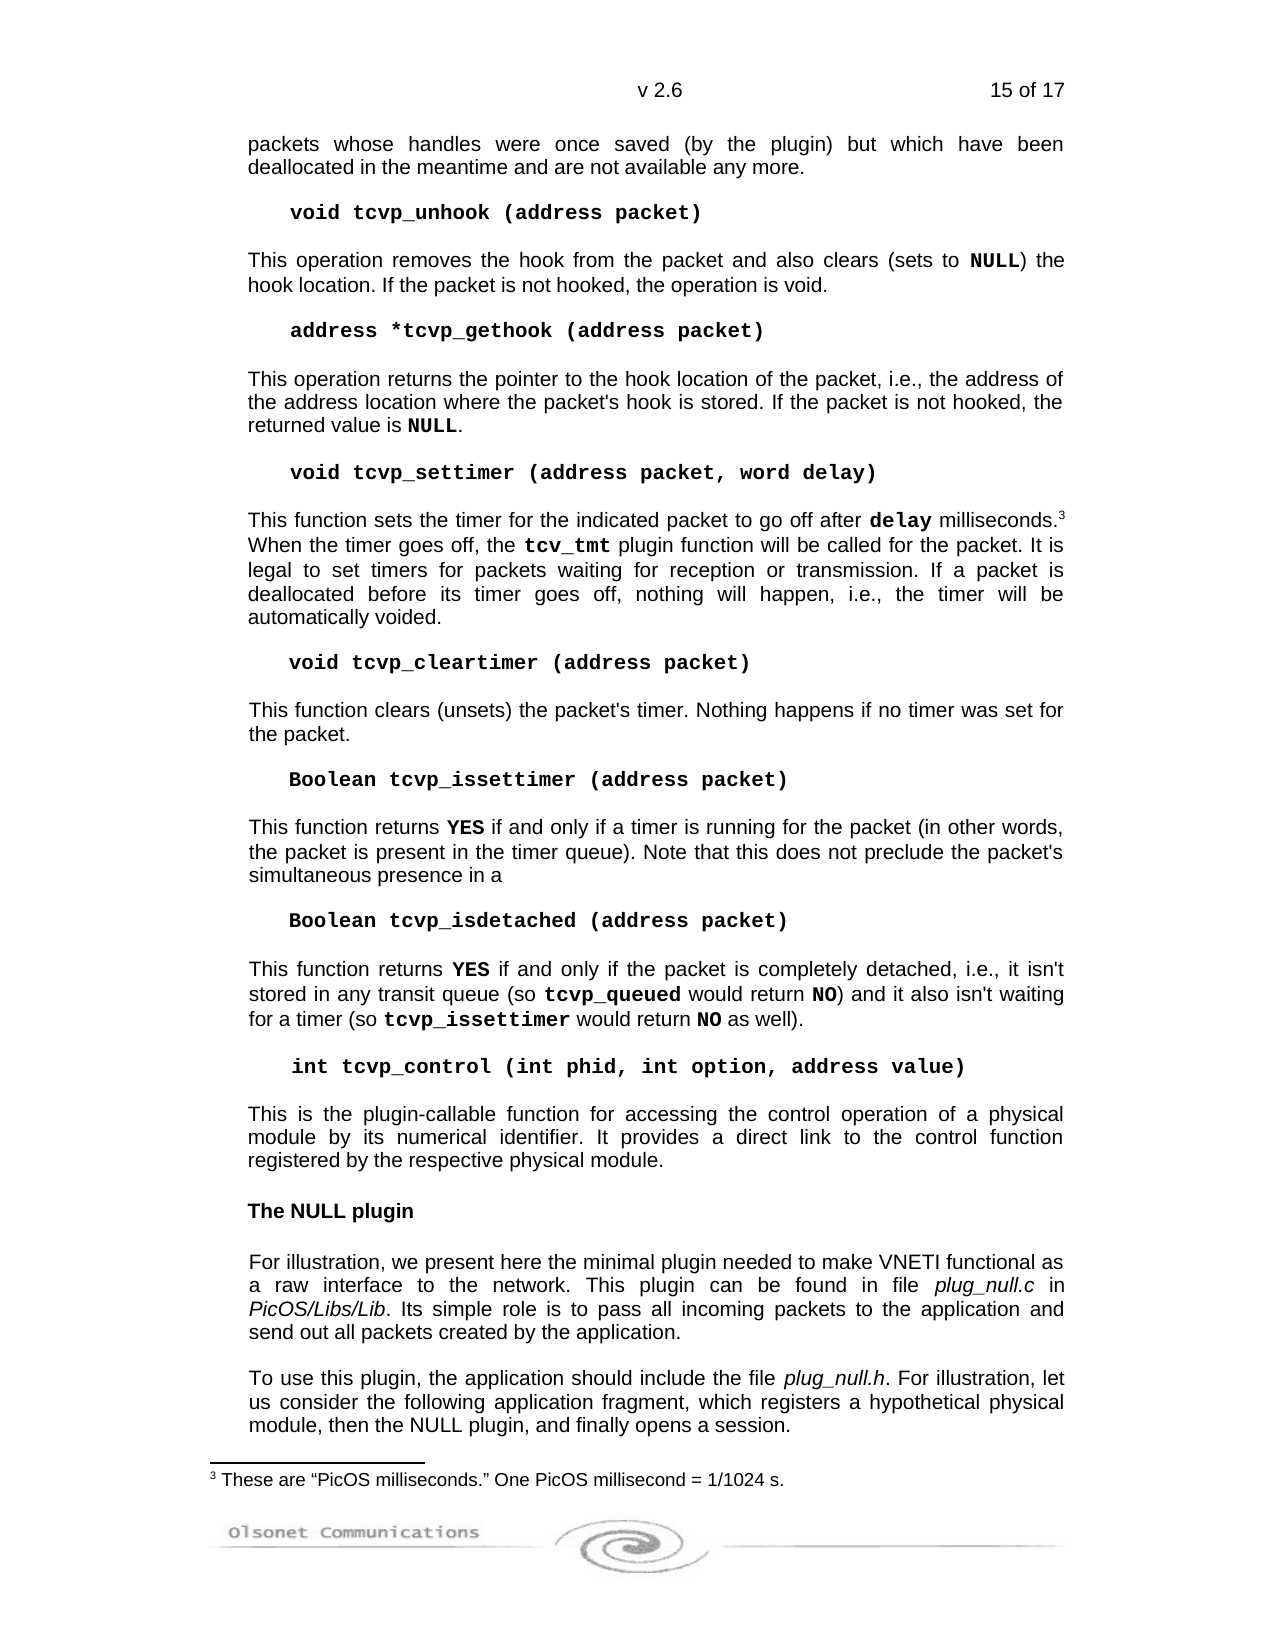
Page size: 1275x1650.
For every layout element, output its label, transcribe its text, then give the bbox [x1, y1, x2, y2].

text This operation returns the pointer to the hook location of the packet, i.e., the address of the address location where the packet's hook is stored. If the packet is not hooked, the returned value is NULL. [248, 367, 1065, 439]
picture [210, 1504, 1065, 1596]
text void tcvp_unhook (address packet) [290, 202, 1065, 226]
text packets whose handles were once saved (by the plugin) but which have been deallocated in the meantime and are not available any more. [248, 132, 1065, 179]
text This function clears (unsets) the packet's timer. Nothing happens if no timer was set for the packet. [249, 699, 1065, 745]
text This operation removes the hook from the packet and also clears (sets to NULL) the hook location. If the packet is not hooked, the operation is void. [248, 249, 1065, 297]
text For illustration, we present here the minimal plugin needed to make VNETI functional as a raw interface to the network. This plugin can be found in file plug_null.c in PicOS/Libs/Lib. Its simple role is to pass all incoming packets to the application and send out all packets created by the application. [249, 1251, 1065, 1344]
text address *tcvp_gethook (address packet) [290, 320, 1065, 344]
text This function sets the timer for the indicated packet to go off after delay milliseconds. When the timer goes off, the tcv_tmt plugin function will be called for the packet. It is legal to set timers for packets waiting for reception or transmission. If a packet is deallocated before its timer goes off, nothing will happen, i.e., the timer will be automatically voided. [248, 509, 1065, 629]
text Boolean tcvp_issettimer (address packet) [289, 768, 1065, 792]
subtitle The NULL plugin [247, 1200, 1065, 1223]
text void tcvp_settimer (address packet, word delay) [290, 462, 1065, 486]
text To use this plugin, the application should include the file plug_null.h. For illustration, let us consider the following application fragment, which registers a hypothetical physical module, then the NULL plugin, and finally opens a session. [249, 1367, 1065, 1437]
text Boolean tcvp_isdetached (address packet) [289, 910, 1065, 934]
text int tcvp_control (int phid, int option, address value) [291, 1056, 1065, 1079]
text void tcvp_cleartimer (address packet) [289, 652, 1065, 676]
text These are “PicOS milliseconds.” One PicOS millisecond = 1/1024 s. [210, 1469, 1065, 1490]
text This function returns YES if and only if the packet is completely detached, i.e., it isn't stored in any transit queue (so tcvp_queued would return NO) and it also isn't waiting for a timer (so tcvp_issettimer would return NO as well). [249, 957, 1065, 1032]
text This is the plugin-callable function for accessing the control operation of a physical module by its numerical identifier. It provides a direct link to the control function registered by the respective physical module. [248, 1102, 1065, 1172]
text This function returns YES if and only if a timer is running for the packet (in other words, the packet is present in the timer queue). Note that this does not preclude the packet's simultaneous presence in a [249, 815, 1065, 887]
